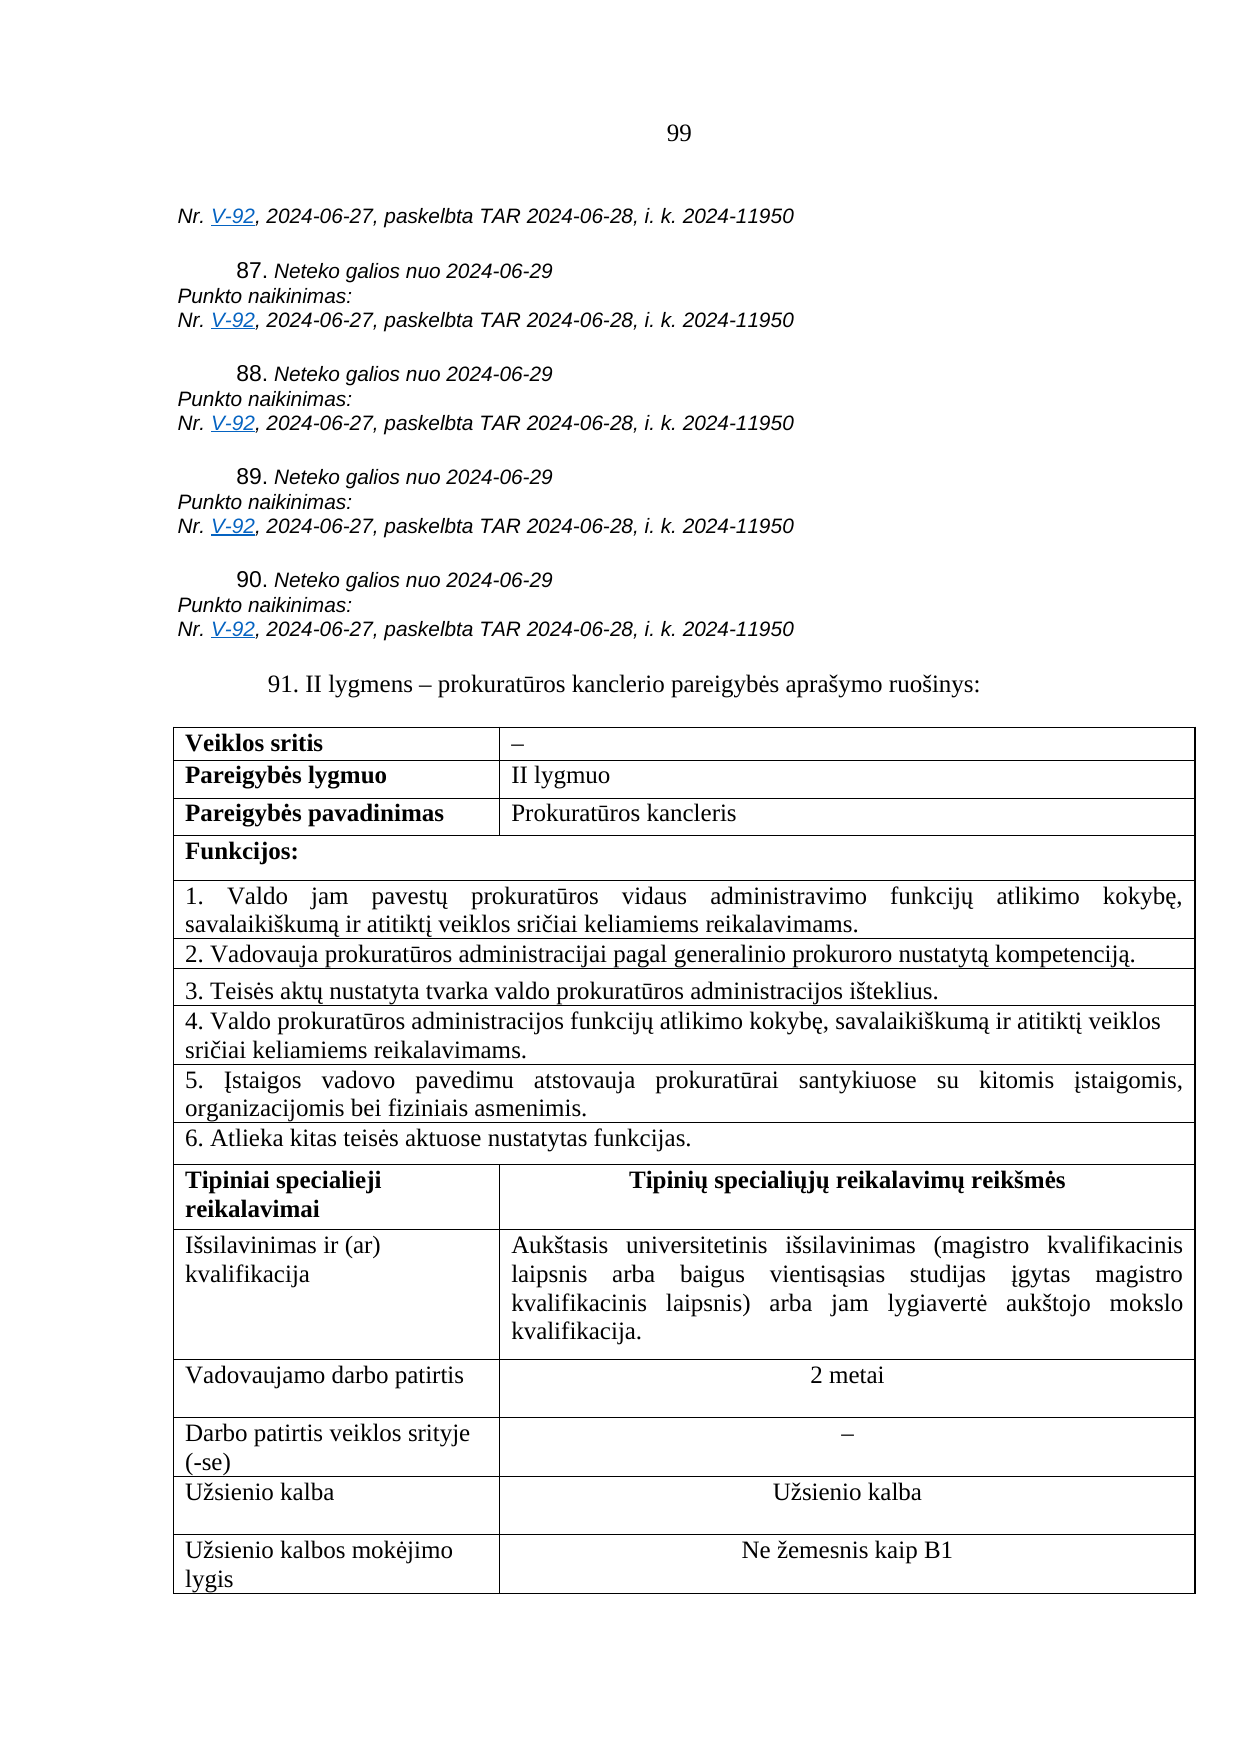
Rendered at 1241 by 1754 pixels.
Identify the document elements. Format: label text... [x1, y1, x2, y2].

text Nr. V-92, 2024-06-27, paskelbta TAR 2024-06-28, i. k. 2024-11950 [177, 513, 1181, 537]
table_cell 5. Įstaigos vadovo pavedimu atstovauja prokuratūrai santykiuose su kitomis įstaigomis, organizacijomis bei fiziniais asmenimis. [174, 1065, 1194, 1122]
table_cell II lygmuo [500, 761, 1194, 797]
table_cell Tipinių specialiųjų reikalavimų reikšmės [500, 1165, 1194, 1229]
text Nr. V-92, 2024-06-27, paskelbta TAR 2024-06-28, i. k. 2024-11950 [177, 616, 1181, 640]
table_cell Vadovaujamo darbo patirtis [174, 1360, 499, 1417]
text Nr. V-92, 2024-06-27, paskelbta TAR 2024-06-28, i. k. 2024-11950 [177, 204, 1181, 228]
table_cell 4. Valdo prokuratūros administracijos funkcijų atlikimo kokybę, savalaikiškumą ir atitiktį veiklos sričiai keliamiems reikalavimams. [174, 1006, 1194, 1064]
table_cell Užsienio kalba [500, 1477, 1194, 1534]
text 89. Neteko galios nuo 2024-06-29 [177, 463, 1181, 489]
text Nr. V-92, 2024-06-27, paskelbta TAR 2024-06-28, i. k. 2024-11950 [177, 307, 1181, 331]
table_cell 2 metai [500, 1360, 1194, 1417]
text Punkto naikinimas: [177, 489, 1181, 513]
table_cell Aukštasis universitetinis išsilavinimas (magistro kvalifikacinis laipsnis arba baigus vientisąsias studijas įgytas magistro kvalifikacinis laipsnis) arba jam lygiavertė aukštojo mokslo kvalifikacija. [500, 1230, 1194, 1359]
text Punkto naikinimas: [177, 386, 1181, 410]
table_cell Tipiniai specialieji reikalavimai [174, 1165, 499, 1229]
text 88. Neteko galios nuo 2024-06-29 [177, 360, 1181, 386]
text 87. Neteko galios nuo 2024-06-29 [177, 257, 1181, 283]
table_cell Išsilavinimas ir (ar) kvalifikacija [174, 1230, 499, 1359]
table_cell Ne žemesnis kaip B1 [500, 1535, 1194, 1593]
table_cell Užsienio kalbos mokėjimo lygis [174, 1535, 499, 1593]
text 90. Neteko galios nuo 2024-06-29 [177, 566, 1181, 592]
text Punkto naikinimas: [177, 283, 1181, 307]
table_cell Funkcijos: [174, 836, 1194, 880]
table_cell 2. Vadovauja prokuratūros administracijai pagal generalinio prokuroro nustatytą kompetenciją. [174, 939, 1194, 968]
table_cell Pareigybės pavadinimas [174, 799, 499, 835]
table_cell – [500, 1418, 1194, 1476]
text Nr. V-92, 2024-06-27, paskelbta TAR 2024-06-28, i. k. 2024-11950 [177, 410, 1181, 434]
table_header – [500, 728, 1194, 759]
table_cell Užsienio kalba [174, 1477, 499, 1534]
text Punkto naikinimas: [177, 592, 1181, 616]
table_cell Prokuratūros kancleris [500, 799, 1194, 835]
table_header Veiklos sritis [174, 728, 499, 759]
table_cell 3. Teisės aktų nustatyta tvarka valdo prokuratūros administracijos išteklius. [174, 969, 1194, 1005]
text 91. II lygmens – prokuratūros kanclerio pareigybės aprašymo ruošinys: [177, 669, 1181, 698]
table_cell Pareigybės lygmuo [174, 761, 499, 797]
table_cell 1. Valdo jam pavestų prokuratūros vidaus administravimo funkcijų atlikimo kokybę, savalaikiškumą ir atitiktį veiklos sričiai keliamiems reikalavimams. [174, 881, 1194, 938]
table_cell Darbo patirtis veiklos srityje (-se) [174, 1418, 499, 1476]
table_cell 6. Atlieka kitas teisės aktuose nustatytas funkcijas. [174, 1123, 1194, 1164]
